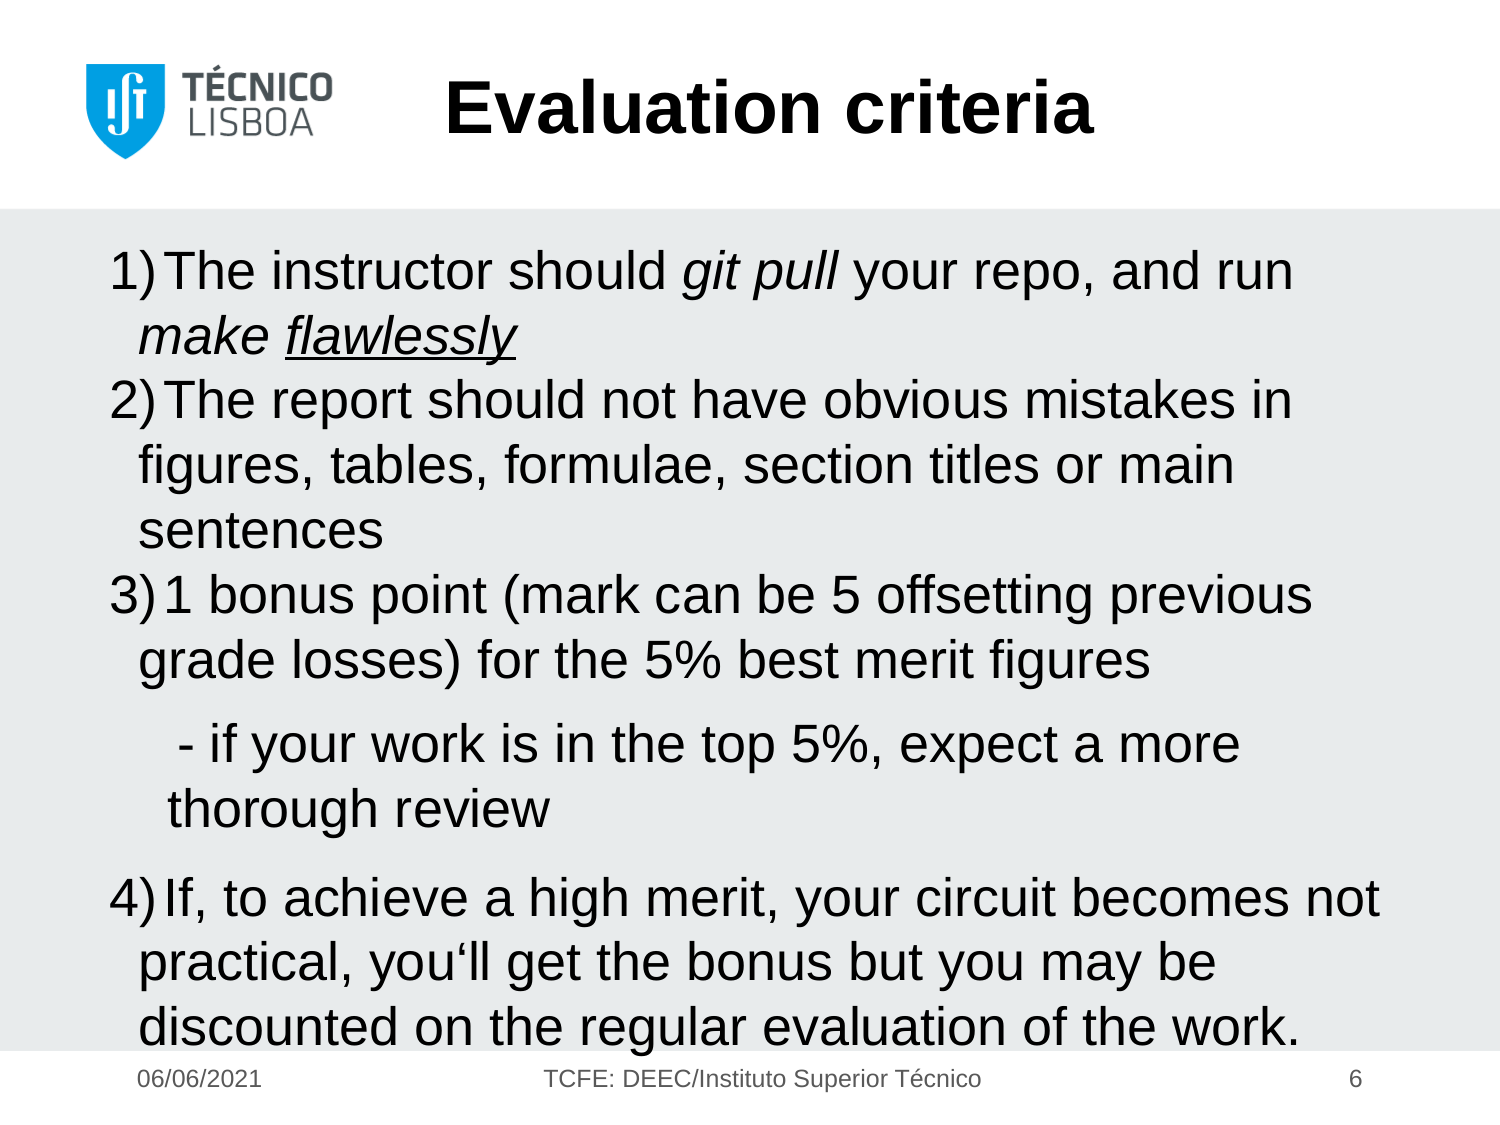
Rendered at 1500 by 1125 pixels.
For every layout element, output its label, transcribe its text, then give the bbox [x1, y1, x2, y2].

picture [0, 0, 1500, 1125]
title Evaluation criteria [430, 32, 1461, 176]
list The instructor should git pull your repo, and run make flawlessly The report should not have obvious mistakes in figures, tables, formulae, section titles or main sentences 1 bonus point (mark can be 5 offsetting previous grade losses) for the 5% best merit figures - if your work is in the top 5%, expect a more thorough review If, to achieve a high merit, your circuit becomes not practical, you‘ll get the bonus but you may be discounted on the regular evaluation of the work. [94, 227, 1455, 1072]
